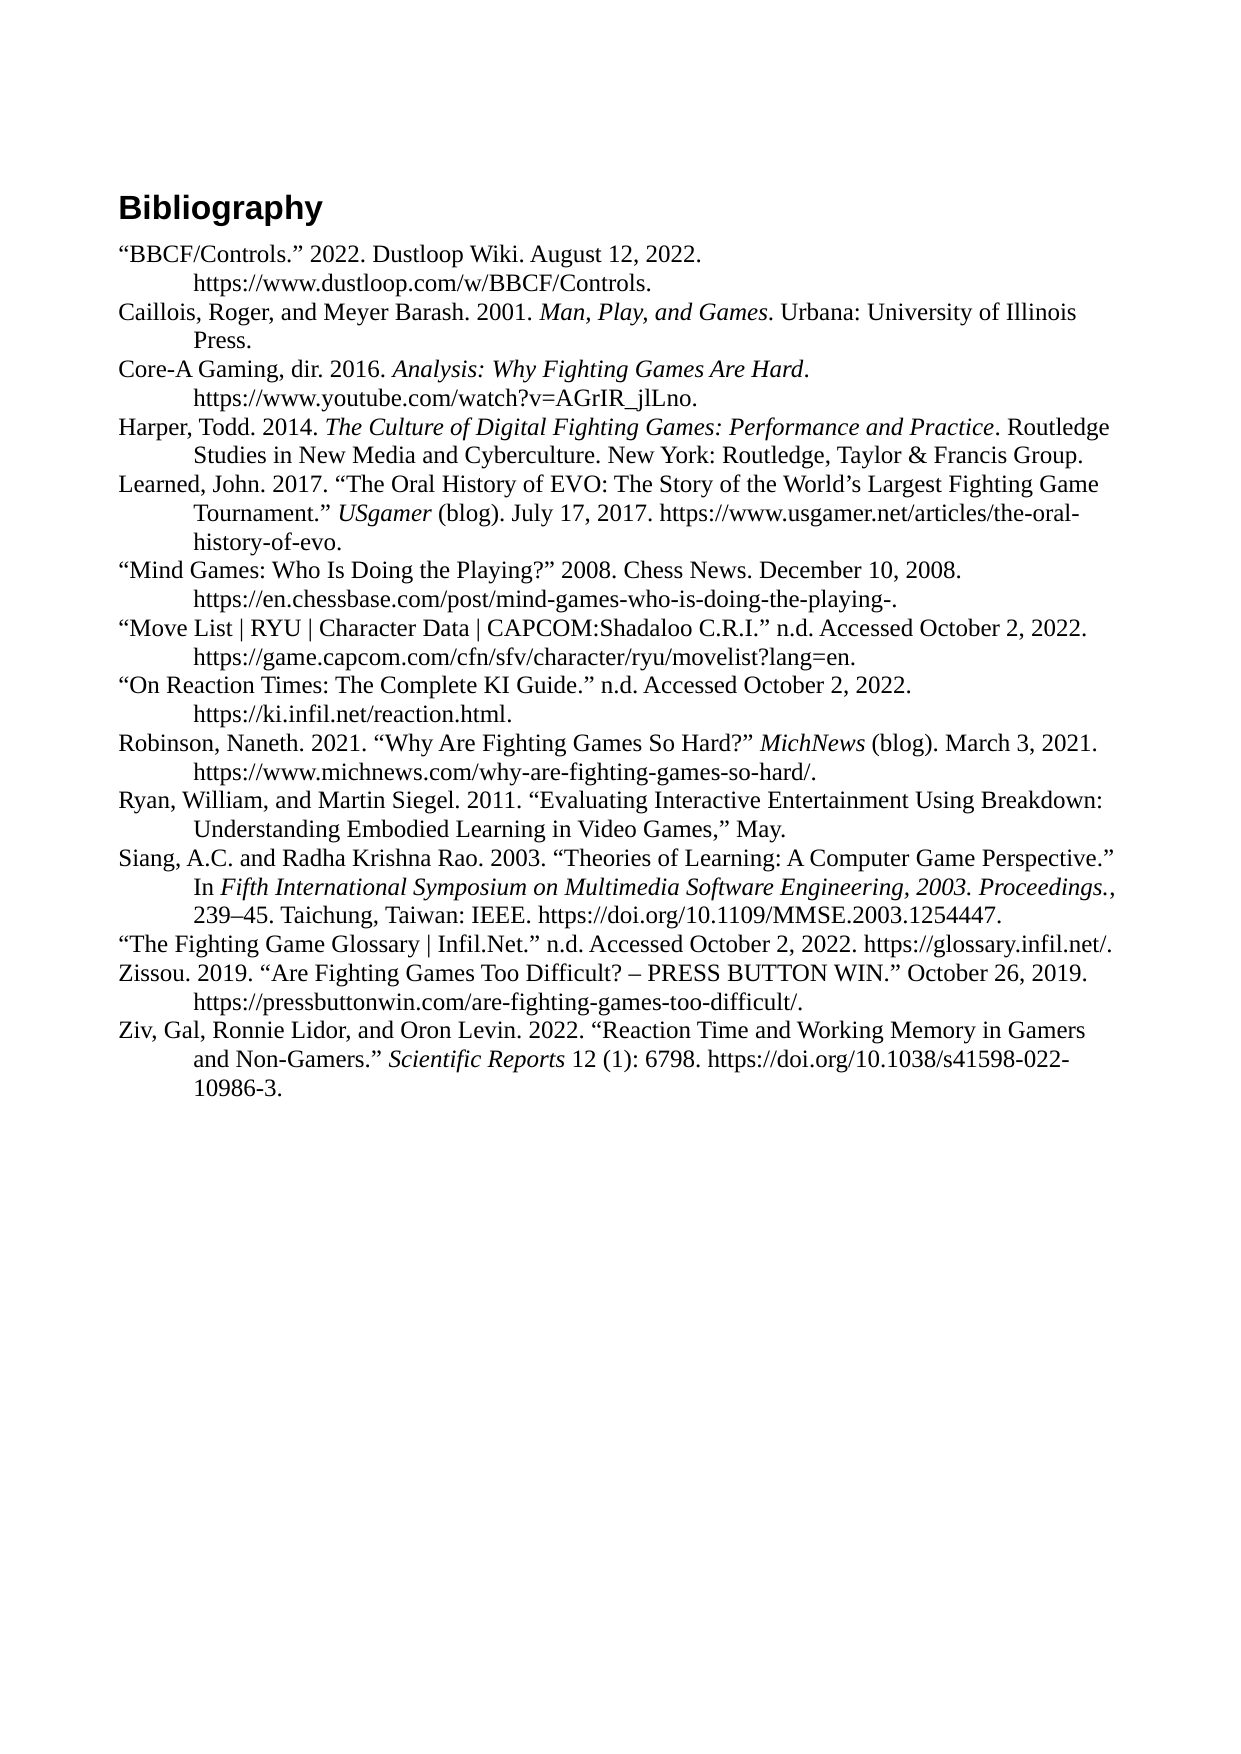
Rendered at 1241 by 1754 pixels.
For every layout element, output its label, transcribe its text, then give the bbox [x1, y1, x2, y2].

subtitle Bibliography [118, 188, 1122, 227]
text “BBCF/Controls.” 2022. Dustloop Wiki. August 12, 2022. https://www.dustloop.com/w/BBCF/Controls. [118, 239, 1122, 297]
text Ziv, Gal, Ronnie Lidor, and Oron Levin. 2022. “Reaction Time and Working Memory in Gamers and Non-Gamers.” Scientific Reports 12 (1): 6798. https://doi.org/10.1038/s41598-022-10986-3. [118, 1015, 1122, 1102]
text Robinson, Naneth. 2021. “Why Are Fighting Games So Hard?” MichNews (blog). March 3, 2021. https://www.michnews.com/why-are-fighting-games-so-hard/. [118, 728, 1122, 785]
text “On Reaction Times: The Complete KI Guide.” n.d. Accessed October 2, 2022. https://ki.infil.net/reaction.html. [118, 670, 1122, 728]
text Learned, John. 2017. “The Oral History of EVO: The Story of the World’s Largest Fighting Game Tournament.” USgamer (blog). July 17, 2017. https://www.usgamer.net/articles/the-oral-history-of-evo. [118, 469, 1122, 555]
text Caillois, Roger, and Meyer Barash. 2001. Man, Play, and Games. Urbana: University of Illinois Press. [118, 297, 1122, 354]
text “Mind Games: Who Is Doing the Playing?” 2008. Chess News. December 10, 2008. https://en.chessbase.com/post/mind-games-who-is-doing-the-playing-. [118, 555, 1122, 613]
text Harper, Todd. 2014. The Culture of Digital Fighting Games: Performance and Practice. Routledge Studies in New Media and Cyberculture. New York: Routledge, Taylor & Francis Group. [118, 412, 1122, 469]
text Siang, A.C. and Radha Krishna Rao. 2003. “Theories of Learning: A Computer Game Perspective.” In Fifth International Symposium on Multimedia Software Engineering, 2003. Proceedings., 239–45. Taichung, Taiwan: IEEE. https://doi.org/10.1109/MMSE.2003.1254447. [118, 843, 1122, 929]
text “Move List | RYU | Character Data | CAPCOM:Shadaloo C.R.I.” n.d. Accessed October 2, 2022. https://game.capcom.com/cfn/sfv/character/ryu/movelist?lang=en. [118, 613, 1122, 670]
text Zissou. 2019. “Are Fighting Games Too Difficult? – PRESS BUTTON WIN.” October 26, 2019. https://pressbuttonwin.com/are-fighting-games-too-difficult/. [118, 958, 1122, 1015]
text Core-A Gaming, dir. 2016. Analysis: Why Fighting Games Are Hard. https://www.youtube.com/watch?v=AGrIR_jlLno. [118, 354, 1122, 412]
text “The Fighting Game Glossary | Infil.Net.” n.d. Accessed October 2, 2022. https://glossary.infil.net/. [118, 929, 1122, 958]
text Ryan, William, and Martin Siegel. 2011. “Evaluating Interactive Entertainment Using Breakdown: Understanding Embodied Learning in Video Games,” May. [118, 785, 1122, 843]
